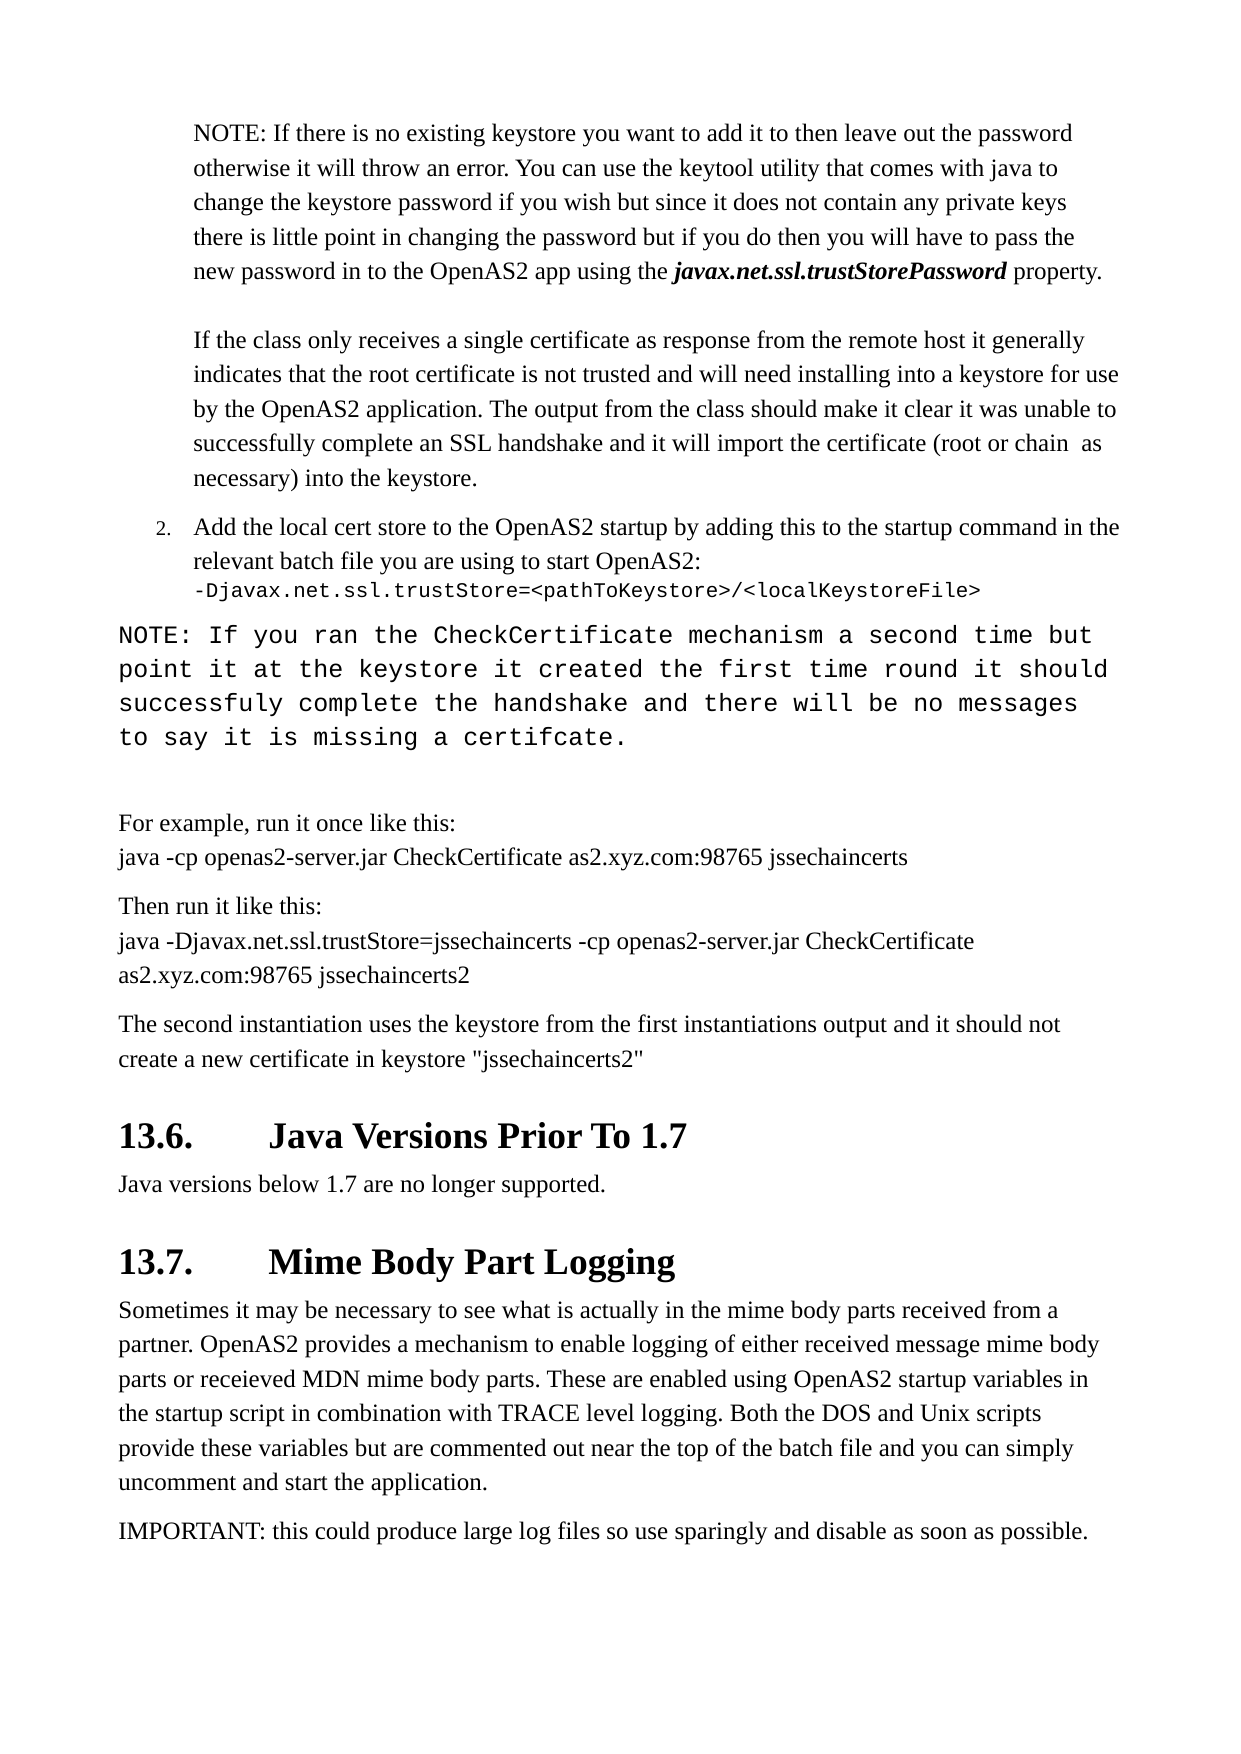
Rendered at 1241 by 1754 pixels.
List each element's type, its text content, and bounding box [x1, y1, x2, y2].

subtitle Java Versions Prior To 1.7 [118, 1114, 1122, 1157]
subtitle Mime Body Part Logging [118, 1239, 1122, 1282]
text For example, run it once like this: java -cp openas2-server.jar CheckCertificate as2.xyz.com:98765 jssechaincerts [118, 808, 1122, 871]
list Add the local cert store to the OpenAS2 startup by adding this to the startup command in the relevant batch file you are using to start OpenAS2: -Djavax.net.ssl.trustStore=<pathToKeystore>/<localKeystoreFile> [156, 512, 1122, 603]
text Then run it like this: java -Djavax.net.ssl.trustStore=jssechaincerts -cp openas2-server.jar CheckCertificate as2.xyz.com:98765 jssechaincerts2 [118, 891, 1122, 989]
text IMPORTANT: this could produce large log files so use sparingly and disable as soon as possible. [118, 1516, 1122, 1545]
text The second instantiation uses the keystore from the first instantiations output and it should not create a new certificate in keystore "jssechaincerts2" [118, 1009, 1122, 1073]
text Sometimes it may be necessary to see what is actually in the mime body parts received from a partner. OpenAS2 provides a mechanism to enable logging of either received message mime body parts or receieved MDN mime body parts. These are enabled using OpenAS2 startup variables in the startup script in combination with TRACE level logging. Both the DOS and Unix scripts provide these variables but are commented out near the top of the batch file and you can simply uncomment and start the application. [118, 1295, 1122, 1496]
text Java versions below 1.7 are no longer supported. [118, 1169, 1122, 1198]
text NOTE: If you ran the CheckCertificate mechanism a second time but point it at the keystore it created the first time round it should successfuly complete the handshake and there will be no messages to say it is missing a certifcate. [118, 623, 1122, 787]
list NOTE: If there is no existing keystore you want to add it to then leave out the password otherwise it will throw an error. You can use the keytool utility that comes with java to change the keystore password if you wish but since it does not contain any private keys there is little point in changing the password but if you do then you will have to pass the new password in to the OpenAS2 app using the javax.net.ssl.trustStorePassword property. If the class only receives a single certificate as response from the remote host it generally indicates that the root certificate is not trusted and will need installing into a keystore for use by the OpenAS2 application. The output from the class should make it clear it was unable to successfully complete an SSL handshake and it will import the certificate (root or chain as necessary) into the keystore. [156, 118, 1122, 492]
